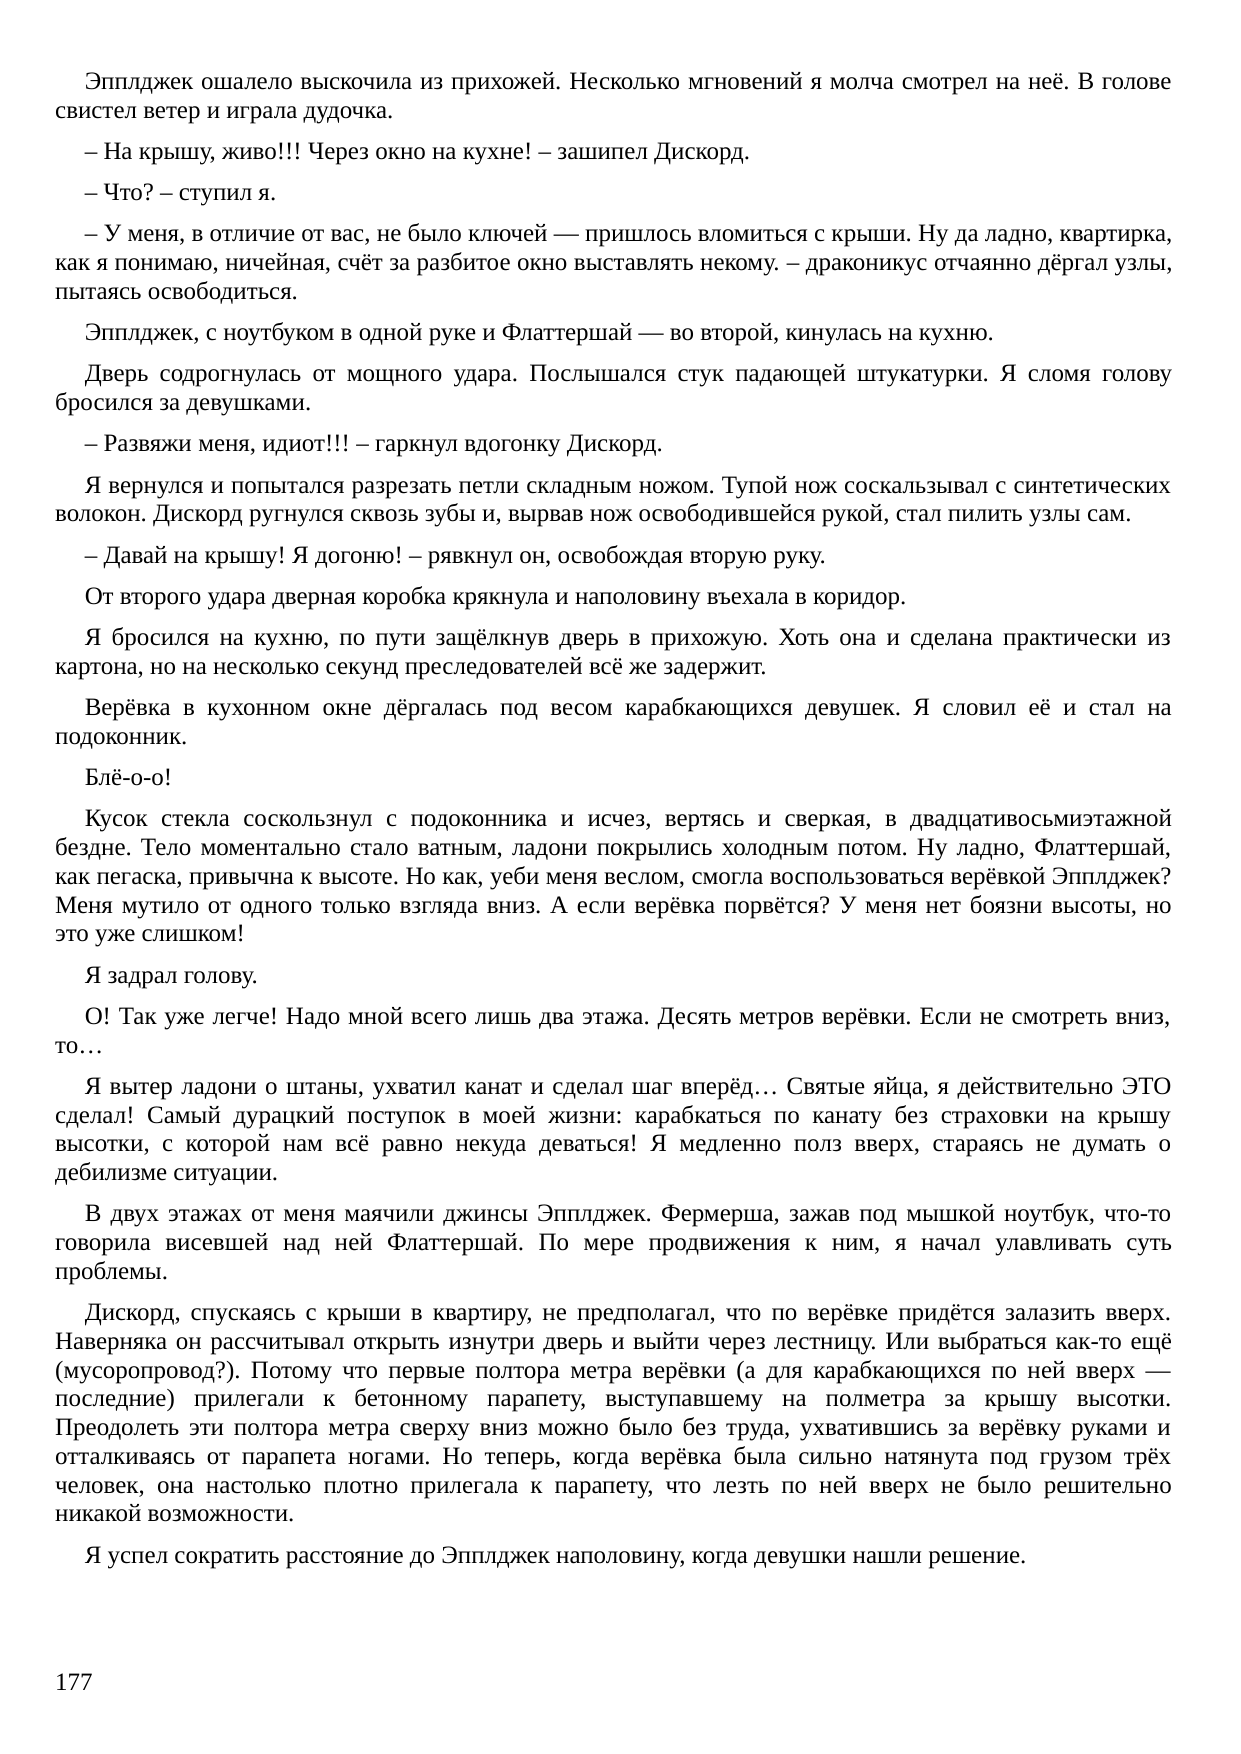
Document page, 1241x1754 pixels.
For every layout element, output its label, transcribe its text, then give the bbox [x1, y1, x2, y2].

text – Что? – ступил я. [55, 177, 1173, 206]
text Я задрал голову. [55, 960, 1173, 988]
text Дверь содрогнулась от мощного удара. Послышался стук падающей штукатурки. Я сломя голову бросился за девушками. [55, 358, 1173, 416]
text Блё-о-о! [55, 762, 1173, 791]
text В двух этажах от меня маячили джинсы Эпплджек. Фермерша, зажав под мышкой ноутбук, что-то говорила висевшей над ней Флаттершай. По мере продвижения к ним, я начал улавливать суть проблемы. [55, 1198, 1173, 1285]
text Я вытер ладони о штаны, ухватил канат и сделал шаг вперёд… Святые яйца, я действительно ЭТО сделал! Самый дурацкий поступок в моей жизни: карабкаться по канату без страховки на крышу высотки, с которой нам всё равно некуда деваться! Я медленно полз вверх, стараясь не думать о дебилизме ситуации. [55, 1071, 1173, 1186]
text Верёвка в кухонном окне дёргалась под весом карабкающихся девушек. Я словил её и стал на подоконник. [55, 692, 1173, 750]
text Я бросился на кухню, по пути защёлкнув дверь в прихожую. Хоть она и сделана практически из картона, но на несколько секунд преследователей всё же задержит. [55, 622, 1173, 680]
text – Давай на крышу! Я догоню! – рявкнул он, освобождая вторую руку. [55, 540, 1173, 568]
text Эпплджек ошалело выскочила из прихожей. Несколько мгновений я молча смотрел на неё. В голове свистел ветер и играла дудочка. [55, 66, 1173, 123]
text Эпплджек, с ноутбуком в одной руке и Флаттершай — во второй, кинулась на кухню. [55, 317, 1173, 346]
text Кусок стекла соскользнул с подоконника и исчез, вертясь и сверкая, в двадцативосьмиэтажной бездне. Тело моментально стало ватным, ладони покрылись холодным потом. Ну ладно, Флаттершай, как пегаска, привычна к высоте. Но как, уеби меня веслом, смогла воспользоваться верёвкой Эпплджек? Меня мутило от одного только взгляда вниз. А если верёвка порвётся? У меня нет боязни высоты, но это уже слишком! [55, 803, 1173, 947]
text – У меня, в отличие от вас, не было ключей — пришлось вломиться с крыши. Ну да ладно, квартирка, как я понимаю, ничейная, счёт за разбитое окно выставлять некому. – драконикус отчаянно дёргал узлы, пытаясь освободиться. [55, 218, 1173, 305]
text – На крышу, живо!!! Через окно на кухне! – зашипел Дискорд. [55, 136, 1173, 165]
text – Развяжи меня, идиот!!! – гаркнул вдогонку Дискорд. [55, 428, 1173, 457]
text О! Так уже легче! Надо мной всего лишь два этажа. Десять метров верёвки. Если не смотреть вниз, то… [55, 1001, 1173, 1058]
text Я успел сократить расстояние до Эпплджек наполовину, когда девушки нашли решение. [55, 1540, 1173, 1568]
text Дискорд, спускаясь с крыши в квартиру, не предполагал, что по верёвке придётся залазить вверх. Наверняка он рассчитывал открыть изнутри дверь и выйти через лестницу. Или выбраться как-то ещё (мусоропровод?). Потому что первые полтора метра верёвки (а для карабкающихся по ней вверх — последние) прилегали к бетонному парапету, выступавшему на полметра за крышу высотки. Преодолеть эти полтора метра сверху вниз можно было без труда, ухватившись за верёвку руками и отталкиваясь от парапета ногами. Но теперь, когда верёвка была сильно натянута под грузом трёх человек, она настолько плотно прилегала к парапету, что лезть по ней вверх не было решительно никакой возможности. [55, 1297, 1173, 1527]
text Я вернулся и попытался разрезать петли складным ножом. Тупой нож соскальзывал с синтетических волокон. Дискорд ругнулся сквозь зубы и, вырвав нож освободившейся рукой, стал пилить узлы сам. [55, 470, 1173, 527]
text От второго удара дверная коробка крякнула и наполовину въехала в коридор. [55, 581, 1173, 610]
